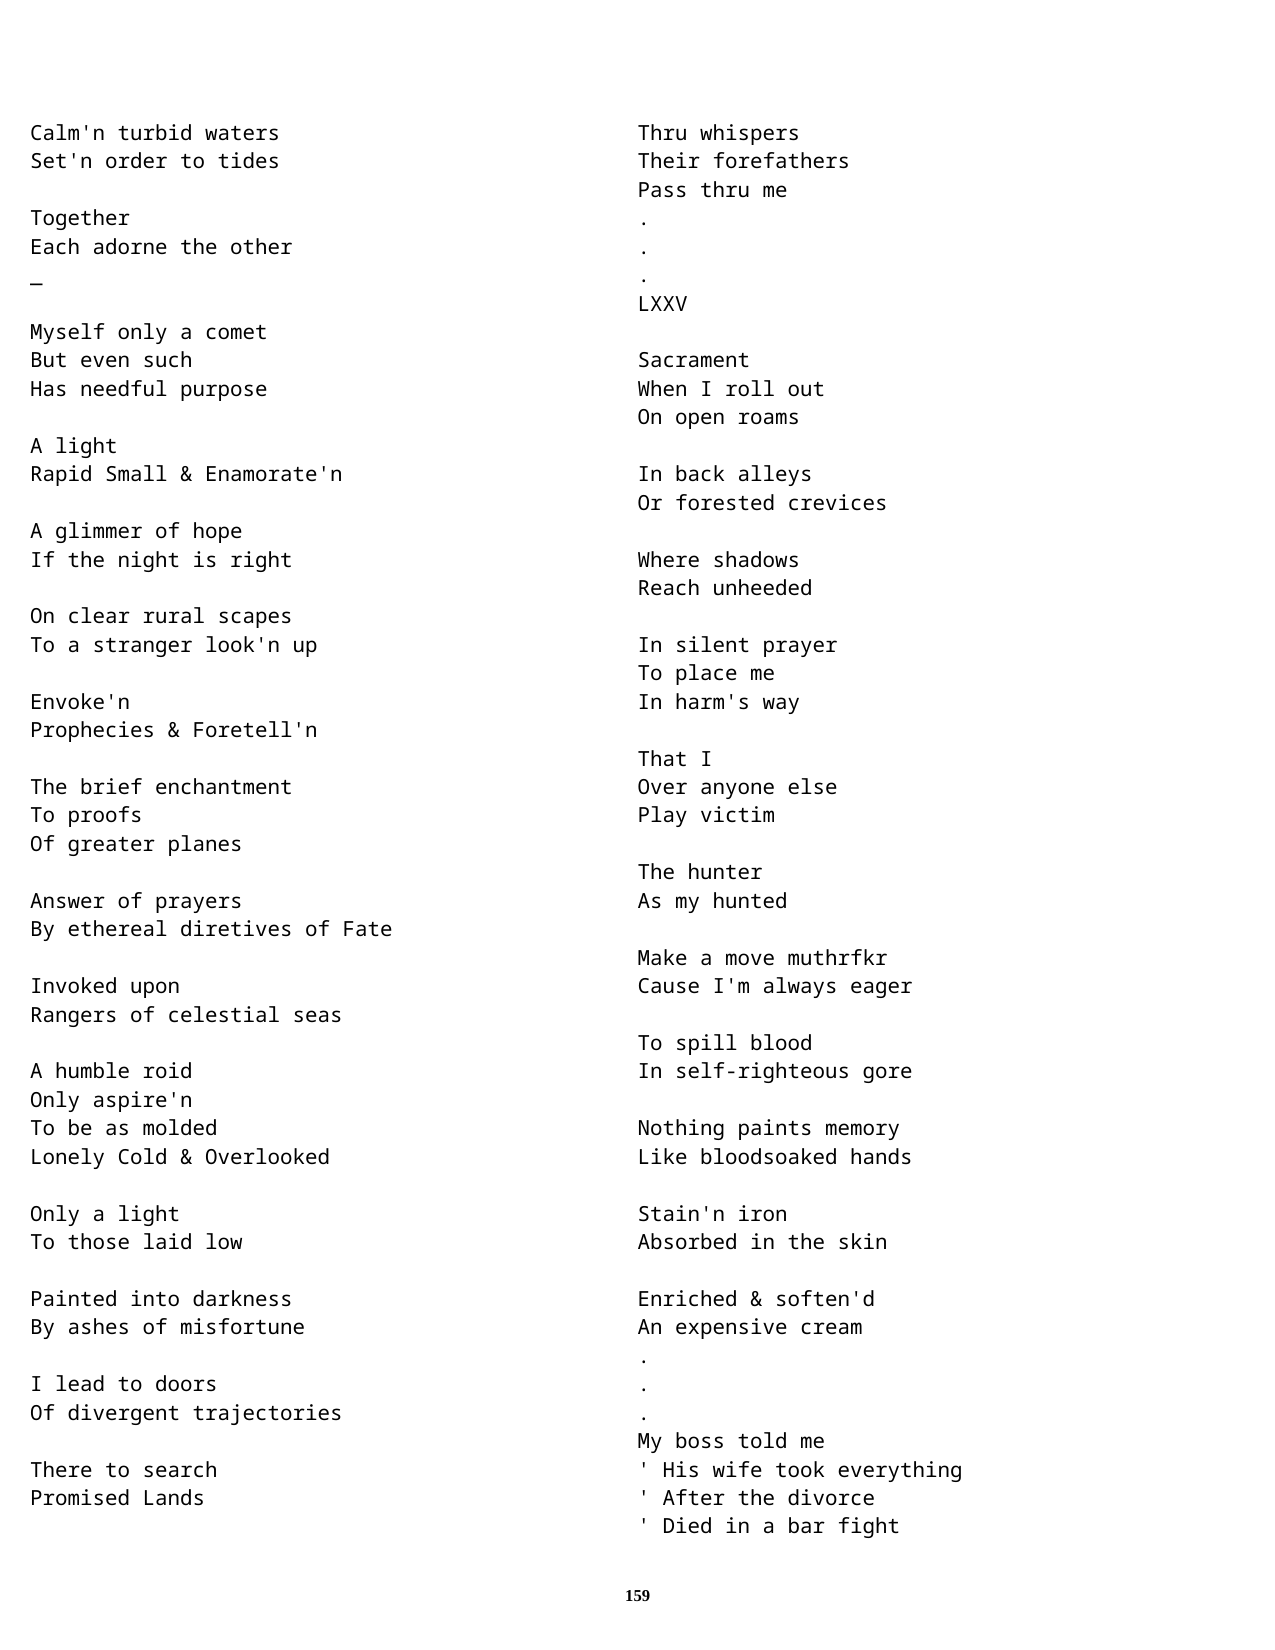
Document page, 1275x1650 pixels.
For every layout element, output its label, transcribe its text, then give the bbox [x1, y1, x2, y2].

text Only a light [30, 1199, 637, 1227]
text Where shadows [637, 545, 1245, 573]
text Nothing paints memory [637, 1113, 1245, 1142]
text ' Died in a bar fight [637, 1512, 1245, 1540]
text To place me [637, 658, 1245, 687]
text An expensive cream [637, 1312, 1245, 1341]
text A light [30, 431, 637, 459]
text LXXV [637, 289, 1245, 317]
text Or forested crevices [637, 488, 1245, 516]
text Absorbed in the skin [637, 1227, 1245, 1256]
text The hunter [637, 857, 1245, 886]
text Lonely Cold & Overlooked [30, 1142, 637, 1170]
text Rangers of celestial seas [30, 1000, 637, 1028]
text _ [30, 260, 637, 289]
text Play victim [637, 801, 1245, 829]
text A glimmer of hope [30, 516, 637, 545]
text To spill blood [637, 1028, 1245, 1057]
text I lead to doors [30, 1369, 637, 1398]
text Cause I'm always eager [637, 971, 1245, 1000]
text Has needful purpose [30, 374, 637, 402]
text There to search [30, 1455, 637, 1483]
text To those laid low [30, 1227, 637, 1256]
text Painted into darkness [30, 1284, 637, 1312]
text Prophecies & Foretell'n [30, 715, 637, 744]
text To a stranger look'n up [30, 630, 637, 658]
text When I roll out [637, 374, 1245, 402]
text Reach unheeded [637, 573, 1245, 602]
text To proofs [30, 801, 637, 829]
text . [637, 232, 1245, 260]
text Of greater planes [30, 829, 637, 857]
text In back alleys [637, 459, 1245, 488]
text The brief enchantment [30, 772, 637, 801]
text . [637, 1369, 1245, 1398]
text But even such [30, 346, 637, 374]
text Sacrament [637, 346, 1245, 374]
text . [637, 1341, 1245, 1369]
text A humble roid [30, 1057, 637, 1085]
text On open roams [637, 402, 1245, 431]
text Invoked upon [30, 971, 637, 1000]
text Set'n order to tides [30, 147, 637, 175]
text Enriched & soften'd [637, 1284, 1245, 1312]
text That I [637, 744, 1245, 772]
text Only aspire'n [30, 1085, 637, 1113]
text Pass thru me [637, 175, 1245, 203]
text Make a move muthrfkr [637, 943, 1245, 971]
text Over anyone else [637, 772, 1245, 801]
text On clear rural scapes [30, 602, 637, 630]
text In harm's way [637, 687, 1245, 715]
text In self-righteous gore [637, 1057, 1245, 1085]
text If the night is right [30, 545, 637, 573]
text Each adorne the other [30, 232, 637, 260]
text Myself only a comet [30, 317, 637, 346]
text By ashes of misfortune [30, 1312, 637, 1341]
text Answer of prayers [30, 886, 637, 914]
text Their forefathers [637, 147, 1245, 175]
text Together [30, 203, 637, 232]
text Promised Lands [30, 1483, 637, 1512]
text ' After the divorce [637, 1483, 1245, 1512]
text Like bloodsoaked hands [637, 1142, 1245, 1170]
text Thru whispers [637, 118, 1245, 147]
text Of divergent trajectories [30, 1398, 637, 1426]
text My boss told me [637, 1426, 1245, 1455]
text Stain'n iron [637, 1199, 1245, 1227]
text . [637, 1398, 1245, 1426]
text Envoke'n [30, 687, 637, 715]
text . [637, 203, 1245, 232]
text By ethereal diretives of Fate [30, 914, 637, 943]
text ' His wife took everything [637, 1455, 1245, 1483]
text Calm'n turbid waters [30, 118, 637, 147]
text In silent prayer [637, 630, 1245, 658]
text . [637, 260, 1245, 289]
text To be as molded [30, 1113, 637, 1142]
text Rapid Small & Enamorate'n [30, 459, 637, 488]
text As my hunted [637, 886, 1245, 914]
